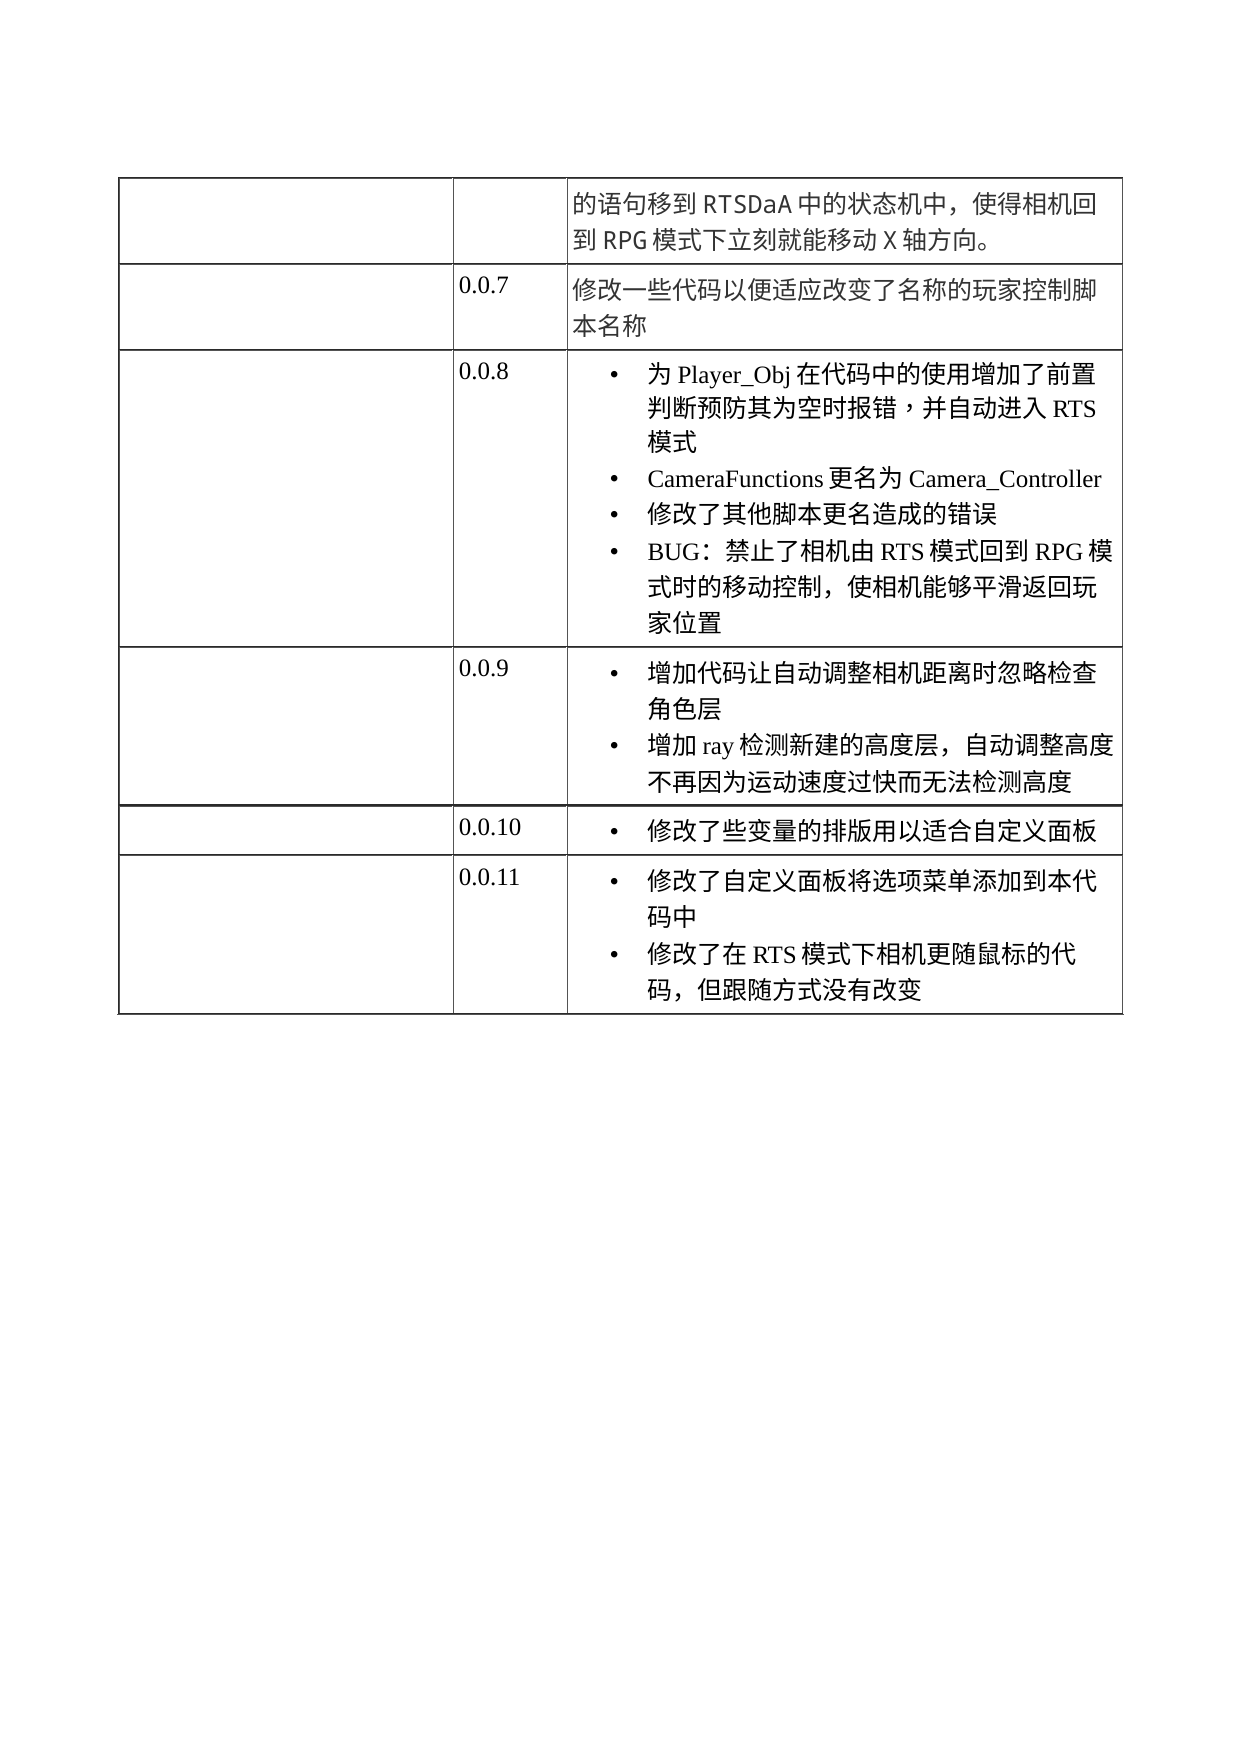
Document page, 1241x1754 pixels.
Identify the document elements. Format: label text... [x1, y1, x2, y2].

table_cell 0.0.8 [454, 351, 566, 645]
table_cell [120, 265, 452, 348]
table_cell 0.0.7 [454, 265, 566, 348]
table_cell [120, 856, 452, 1012]
table_cell 修改了些变量的排版用以适合自定义面板 [568, 807, 1122, 854]
table_cell 增加代码让自动调整相机距离时忽略检查角色层 增加ray检测新建的高度层，自动调整高度不再因为运动速度过快而无法检测高度 [568, 648, 1122, 804]
table_cell 0.0.11 [454, 856, 566, 1012]
table_cell [454, 179, 566, 262]
table_cell 0.0.10 [454, 807, 566, 854]
table_cell 修改了自定义面板将选项菜单添加到本代码中 修改了在RTS模式下相机更随鼠标的代码，但跟随方式没有改变 [568, 856, 1122, 1012]
table_cell 0.0.9 [454, 648, 566, 804]
table_cell [120, 351, 452, 645]
table_cell [120, 807, 452, 854]
table_cell 的语句移到RTSDaA中的状态机中，使得相机回到RPG模式下立刻就能移动X轴方向。 [568, 179, 1122, 262]
table_cell [120, 179, 452, 262]
table_cell 修改一些代码以便适应改变了名称的玩家控制脚本名称 [568, 265, 1122, 348]
table_cell [120, 648, 452, 804]
table_cell 为Player_Obj在代码中的使用增加了前置判断预防其为空时报错，并自动进入RTS模式 CameraFunctions更名为Camera_Controller 修改了其他脚本更名造成的错误 BUG：禁止了相机由RTS模式回到RPG模式时的移动控制，使相机能够平滑返回玩家位置 [568, 351, 1122, 645]
